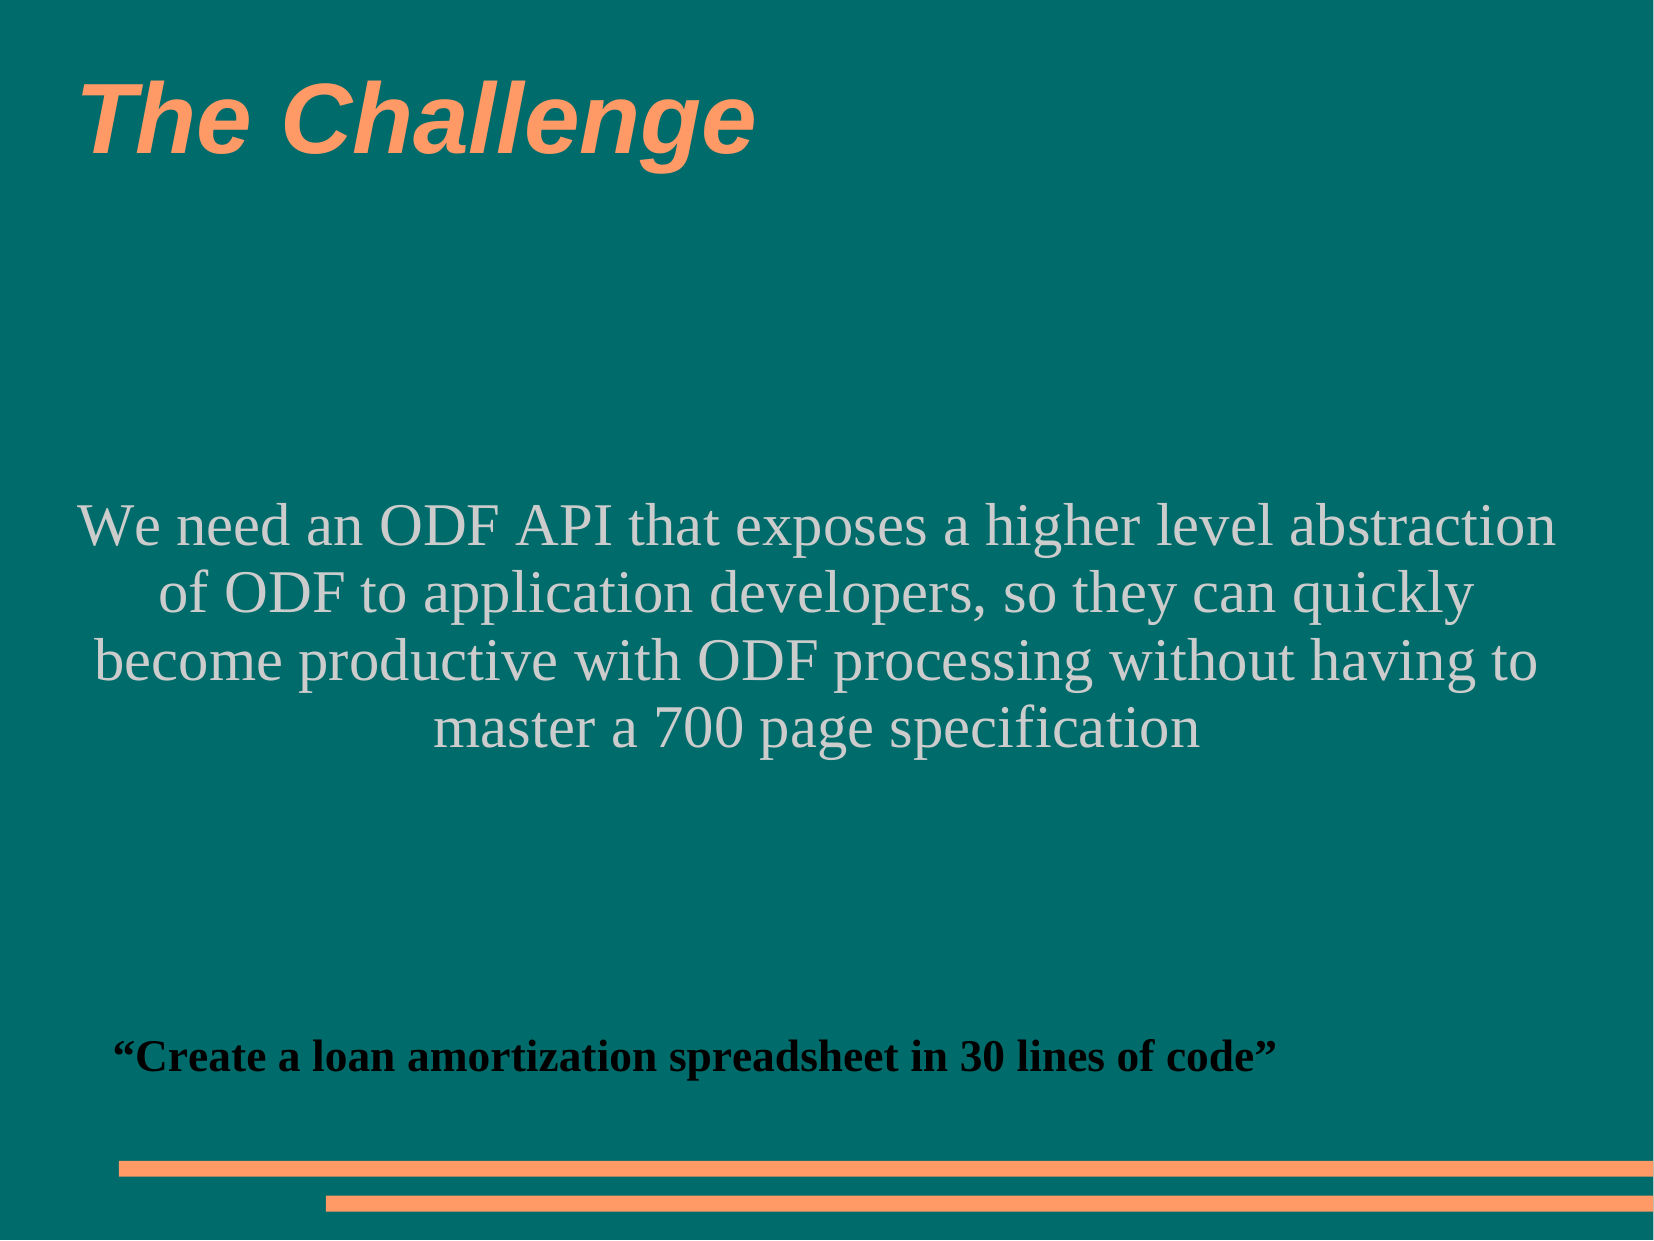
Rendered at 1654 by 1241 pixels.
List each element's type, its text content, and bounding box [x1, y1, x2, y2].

subtitle We need an ODF API that exposes a higher level abstraction of ODF to application developers, so they can quickly become productive with ODF processing without having to master a 700 page specification [75, 250, 1561, 1069]
title The Challenge [75, 15, 1576, 223]
text_box “Create a loan amortization spreadsheet in 30 lines of code” [112, 1030, 1545, 1088]
